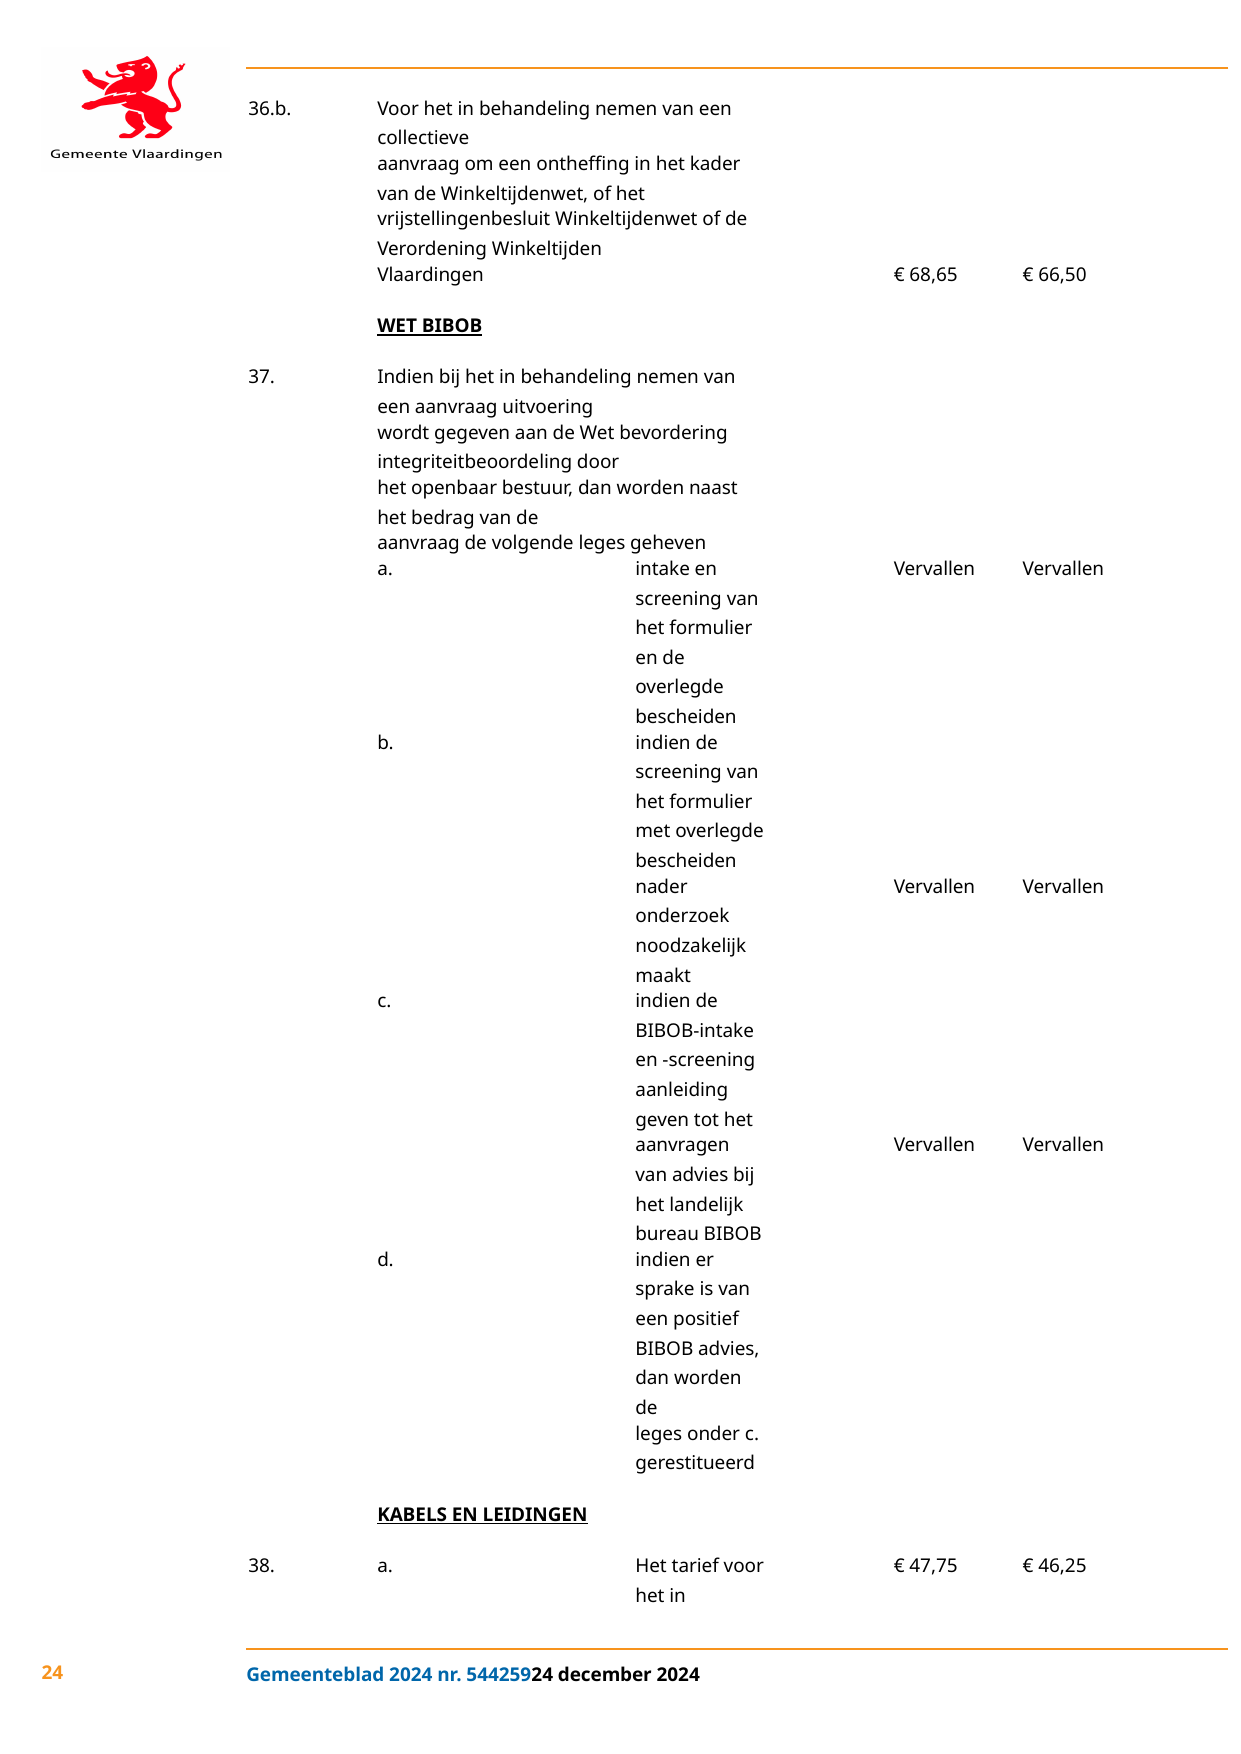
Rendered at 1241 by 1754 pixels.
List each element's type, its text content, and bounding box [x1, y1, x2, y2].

table_cell [506, 338, 635, 364]
table_cell a. [377, 1552, 506, 1607]
table_cell [894, 150, 1022, 205]
table_cell [506, 555, 635, 729]
table_cell [764, 1132, 893, 1246]
table_cell [894, 312, 1022, 338]
table_cell [506, 1552, 635, 1607]
table_cell [894, 474, 1022, 529]
table_cell aanvraag om een ontheffing in het kader van de Winkeltijdenwet, of het [377, 150, 764, 205]
table_cell [894, 1475, 1022, 1501]
table_cell vrijstellingenbesluit Winkeltijdenwet of de Verordening Winkeltijden [377, 205, 764, 261]
table_cell [894, 95, 1022, 150]
table_cell [764, 1420, 893, 1475]
picture [41, 47, 231, 172]
table_cell [764, 205, 893, 261]
table_cell wordt gegeven aan de Wet bevordering integriteitbeoordeling door [377, 419, 764, 474]
table_cell [894, 338, 1022, 364]
table_cell [377, 338, 506, 364]
table_cell [764, 364, 893, 419]
table_cell [894, 729, 1022, 873]
table_cell [764, 555, 893, 729]
table_cell € 46,25 [1023, 1552, 1152, 1607]
table_cell [894, 1526, 1022, 1552]
table_cell [506, 1526, 635, 1552]
table_cell Vervallen [1023, 1132, 1152, 1246]
table_cell nader onderzoek noodzakelijk maakt [635, 873, 764, 987]
table_cell [248, 261, 377, 286]
table_cell Voor het in behandeling nemen van een collectieve [377, 95, 764, 150]
table_cell [506, 1132, 635, 1246]
table_cell Vlaardingen [377, 261, 764, 286]
table_cell Vervallen [1023, 873, 1152, 987]
table_cell [1023, 530, 1152, 555]
table_cell KABELS EN LEIDINGEN [377, 1501, 764, 1526]
table_cell [894, 530, 1022, 555]
table_cell [506, 1420, 635, 1475]
table_cell [248, 312, 377, 338]
table_cell [1023, 205, 1152, 261]
table_cell [764, 1501, 893, 1526]
table_cell [764, 1246, 893, 1420]
table_cell [764, 419, 893, 474]
table_cell [248, 419, 377, 474]
table_cell [248, 150, 377, 205]
table_cell [1023, 312, 1152, 338]
table_cell intake en screening van het formulier en de overlegde bescheiden [635, 555, 764, 729]
table_cell [1023, 286, 1152, 312]
table_cell leges onder c. gerestitueerd [635, 1420, 764, 1475]
table_cell 38. [248, 1552, 377, 1607]
table_cell [764, 95, 893, 150]
table_cell d. [377, 1246, 506, 1420]
table_cell [506, 1475, 635, 1501]
table_cell [894, 419, 1022, 474]
table_cell [1023, 1246, 1152, 1420]
table_cell [1023, 474, 1152, 529]
table_cell Indien bij het in behandeling nemen van een aanvraag uitvoering [377, 364, 764, 419]
table_cell [764, 286, 893, 312]
table_cell [1023, 419, 1152, 474]
table_cell [764, 988, 893, 1132]
table_cell [764, 1526, 893, 1552]
table_cell [248, 1526, 377, 1552]
table_cell [635, 338, 764, 364]
table_cell [635, 286, 764, 312]
table_cell WET BIBOB [377, 312, 764, 338]
table_cell indien de BIBOB-intake en -screening aanleiding geven tot het [635, 988, 764, 1132]
table_cell [764, 729, 893, 873]
table_cell [764, 474, 893, 529]
table_cell Het tarief voor het in [635, 1552, 764, 1607]
table_cell [764, 1552, 893, 1607]
table_cell [248, 1246, 377, 1420]
table_cell aanvragen van advies bij het landelijk bureau BIBOB [635, 1132, 764, 1246]
table_cell [248, 530, 377, 555]
table_cell [635, 1475, 764, 1501]
table_cell [248, 1420, 377, 1475]
table_cell [377, 1420, 506, 1475]
table_cell [248, 873, 377, 987]
table_cell [506, 988, 635, 1132]
table_cell € 68,65 [894, 261, 1022, 286]
table_cell [248, 555, 377, 729]
table_cell [248, 1475, 377, 1501]
table_cell [764, 312, 893, 338]
table_cell [377, 286, 506, 312]
table_cell [1023, 95, 1152, 150]
table_cell b. [377, 729, 506, 873]
table_cell a. [377, 555, 506, 729]
table_cell [248, 988, 377, 1132]
table_cell [635, 1526, 764, 1552]
table_cell indien er sprake is van een positief BIBOB advies, dan worden de [635, 1246, 764, 1420]
table_cell [1023, 364, 1152, 419]
table_cell [248, 1501, 377, 1526]
table_cell c. [377, 988, 506, 1132]
table_cell aanvraag de volgende leges geheven [377, 530, 764, 555]
table_cell 36.b. [248, 95, 377, 150]
table_cell [248, 729, 377, 873]
table_cell [1023, 1526, 1152, 1552]
table_cell [506, 1246, 635, 1420]
table_cell [1023, 1501, 1152, 1526]
table_cell [894, 1501, 1022, 1526]
table_cell [1023, 988, 1152, 1132]
table_cell [1023, 1420, 1152, 1475]
table_cell € 47,75 [894, 1552, 1022, 1607]
table_cell [377, 1526, 506, 1552]
table_cell [894, 1246, 1022, 1420]
table_cell [764, 261, 893, 286]
table_cell [764, 530, 893, 555]
table_cell [506, 729, 635, 873]
table_cell [764, 150, 893, 205]
table_cell [506, 286, 635, 312]
table_cell Vervallen [894, 555, 1022, 729]
table_cell [1023, 729, 1152, 873]
table_cell [248, 205, 377, 261]
table_cell Vervallen [1023, 555, 1152, 729]
table_cell [248, 1132, 377, 1246]
table_cell [248, 338, 377, 364]
table_cell Vervallen [894, 873, 1022, 987]
table_cell [894, 364, 1022, 419]
table_cell [764, 1475, 893, 1501]
table_cell [764, 338, 893, 364]
table_cell [1023, 1475, 1152, 1501]
table_cell [764, 873, 893, 987]
table_cell [894, 205, 1022, 261]
table_cell [377, 1475, 506, 1501]
table_cell Vervallen [894, 1132, 1022, 1246]
table_cell [506, 873, 635, 987]
table_cell [248, 474, 377, 529]
table_cell [248, 286, 377, 312]
table_cell [1023, 150, 1152, 205]
table_cell [894, 1420, 1022, 1475]
table_cell € 66,50 [1023, 261, 1152, 286]
table_cell [377, 1132, 506, 1246]
table_cell het openbaar bestuur, dan worden naast het bedrag van de [377, 474, 764, 529]
table_cell indien de screening van het formulier met overlegde bescheiden [635, 729, 764, 873]
table_cell [1023, 338, 1152, 364]
table_cell [894, 286, 1022, 312]
table_cell 37. [248, 364, 377, 419]
table_cell [377, 873, 506, 987]
table_cell [894, 988, 1022, 1132]
